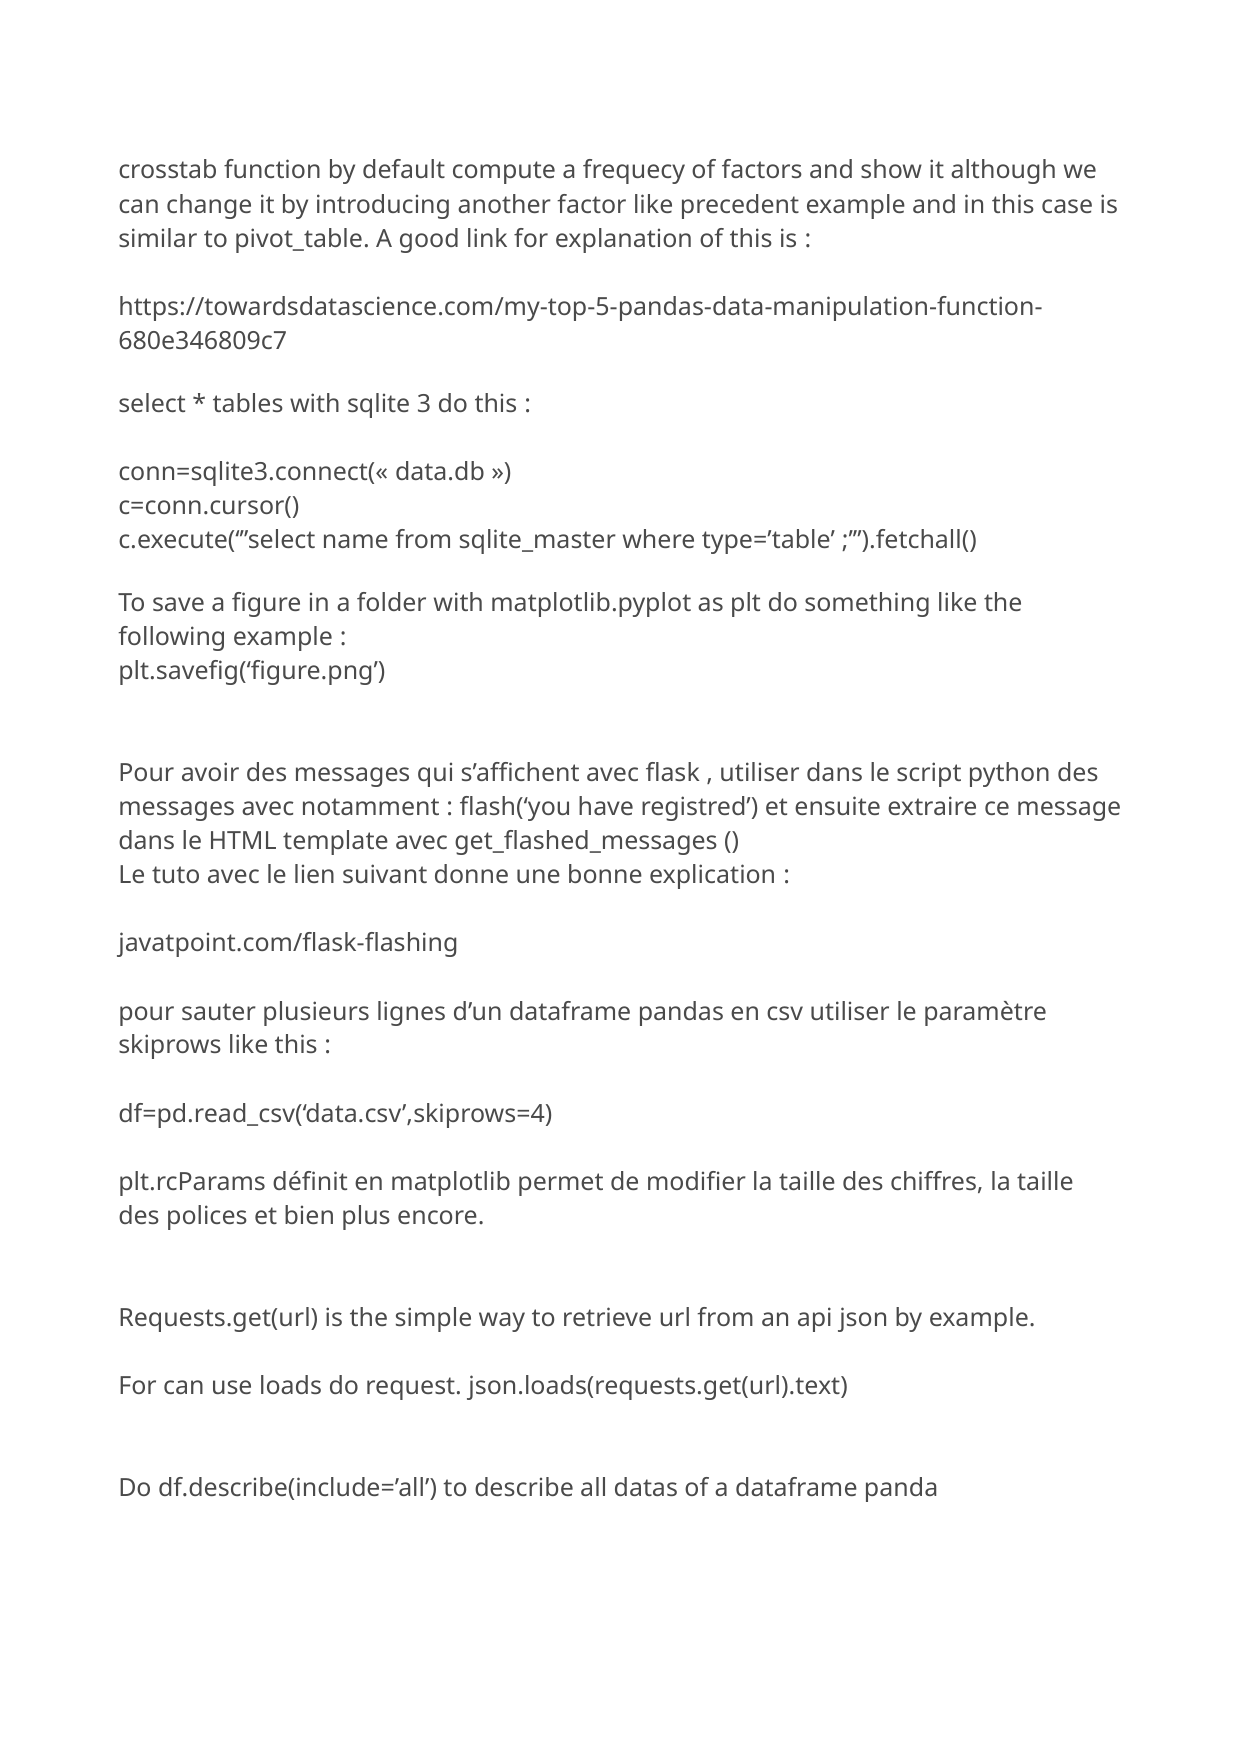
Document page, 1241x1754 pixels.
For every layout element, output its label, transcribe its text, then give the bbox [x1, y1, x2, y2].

text javatpoint.com/flask-flashing [118, 925, 1122, 959]
text Do df.describe(include=’all’) to describe all datas of a dataframe panda [118, 1470, 1122, 1504]
text plt.savefig(‘figure.png’) [118, 652, 1122, 687]
text pour sauter plusieurs lignes d’un dataframe pandas en csv utiliser le paramètre skiprows like this : [118, 993, 1122, 1061]
text plt.rcParams définit en matplotlib permet de modifier la taille des chiffres, la taille des polices et bien plus encore. [118, 1163, 1122, 1232]
text For can use loads do request. json.loads(requests.get(url).text) [118, 1368, 1122, 1402]
text select * tables with sqlite 3 do this : [118, 385, 1122, 419]
text To save a figure in a folder with matplotlib.pyplot as plt do something like the following example : [118, 584, 1122, 652]
text https://towardsdatascience.com/my-top-5-pandas-data-manipulation-function-680e346809c7 [118, 288, 1122, 357]
text c.execute(‘’’select name from sqlite_master where type=’table’ ;’’’).fetchall() [118, 522, 1122, 556]
text df=pd.read_csv(‘data.csv’,skiprows=4) [118, 1095, 1122, 1129]
text crosstab function by default compute a frequecy of factors and show it although we can change it by introducing another factor like precedent example and in this case is similar to pivot_table. A good link for explanation of this is : [118, 152, 1122, 254]
text Pour avoir des messages qui s’affichent avec flask , utiliser dans le script python des messages avec notamment : flash(‘you have registred’) et ensuite extraire ce message dans le HTML template avec get_flashed_messages () [118, 755, 1122, 857]
text Le tuto avec le lien suivant donne une bonne explication : [118, 857, 1122, 891]
text Requests.get(url) is the simple way to retrieve url from an api json by example. [118, 1300, 1122, 1334]
text conn=sqlite3.connect(« data.db ») [118, 453, 1122, 487]
text c=conn.cursor() [118, 487, 1122, 522]
